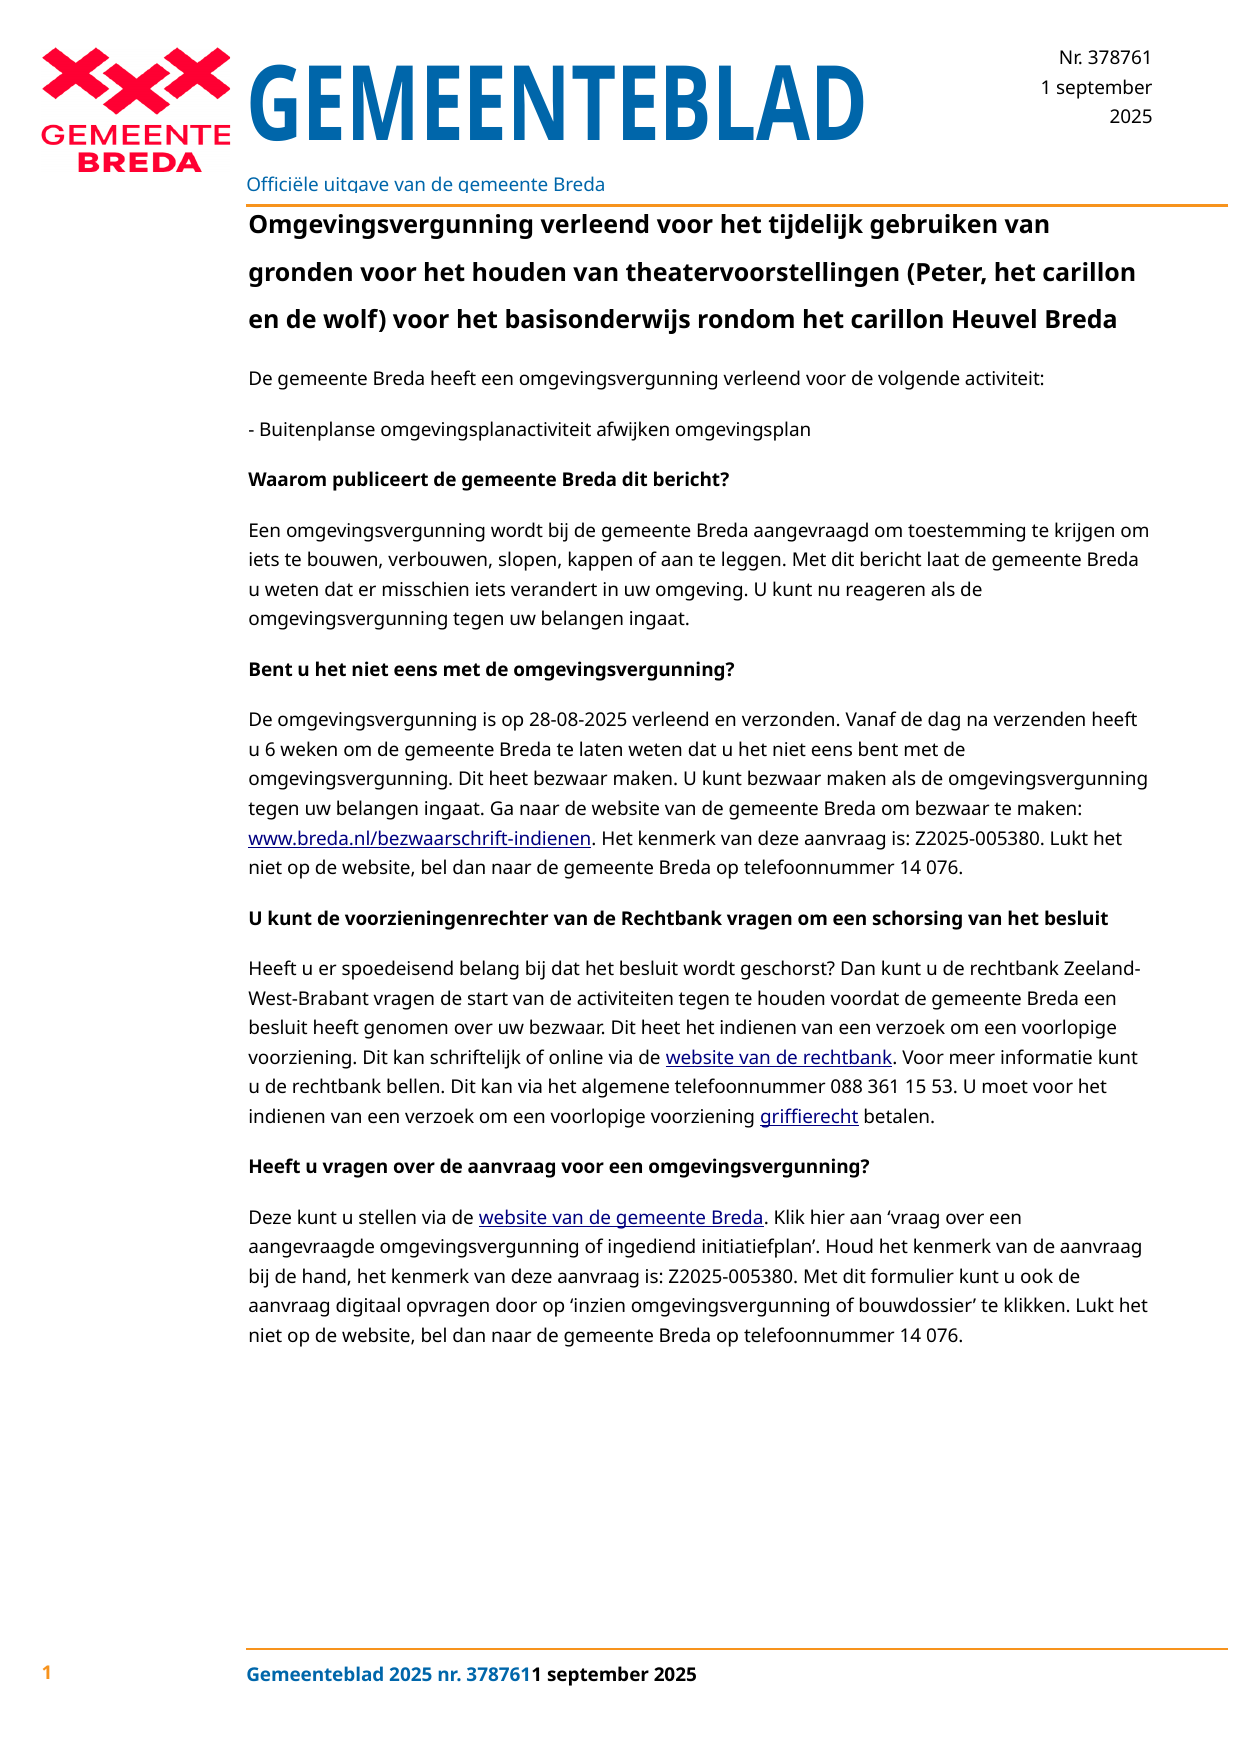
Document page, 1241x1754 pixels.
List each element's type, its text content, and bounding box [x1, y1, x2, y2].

text Heeft u er spoedeisend belang bij dat het besluit wordt geschorst? Dan kunt u de rechtbank Zeeland-West-Brabant vragen de start van de activiteiten tegen te houden voordat de gemeente Breda een besluit heeft genomen over uw bezwaar. Dit heet het indienen van een verzoek om een voorlopige voorziening. Dit kan schriftelijk of online via de website van de rechtbank. Voor meer informatie kunt u de rechtbank bellen. Dit kan via het algemene telefoonnummer 088 361 15 53. U moet voor het indienen van een verzoek om een voorlopige voorziening griffierecht betalen. [248, 955, 1152, 1129]
text De omgevingsvergunning is op 28-08-2025 verleend en verzonden. Vanaf de dag na verzenden heeft u 6 weken om de gemeente Breda te laten weten dat u het niet eens bent met de omgevingsvergunning. Dit heet bezwaar maken. U kunt bezwaar maken als de omgevingsvergunning tegen uw belangen ingaat. Ga naar de website van de gemeente Breda om bezwaar te maken: www.breda.nl/bezwaarschrift-indienen. Het kenmerk van deze aanvraag is: Z2025-005380. Lukt het niet op de website, bel dan naar de gemeente Breda op telefoonnummer 14 076. [248, 706, 1152, 880]
text Omgevingsvergunning verleend voor het tijdelijk gebruiken van gronden voor het houden van theatervoorstellingen (Peter, het carillon en de wolf) voor het basisonderwijs rondom het carillon Heuvel Breda [248, 207, 1152, 336]
picture [41, 47, 231, 172]
text U kunt de voorzieningenrechter van de Rechtbank vragen om een schorsing van het besluit [248, 905, 1152, 930]
text Heeft u vragen over de aanvraag voor een omgevingsvergunning? [248, 1153, 1152, 1179]
text - Buitenplanse omgevingsplanactiviteit afwijken omgevingsplan [248, 416, 1152, 442]
text Deze kunt u stellen via de website van de gemeente Breda. Klik hier aan ‘vraag over een aangevraagde omgevingsvergunning of ingediend initiatiefplan’. Houd het kenmerk van de aanvraag bij de hand, het kenmerk van deze aanvraag is: Z2025-005380. Met dit formulier kunt u ook de aanvraag digitaal opvragen door op ‘inzien omgevingsvergunning of bouwdossier’ te klikken. Lukt het niet op de website, bel dan naar de gemeente Breda op telefoonnummer 14 076. [248, 1204, 1152, 1348]
text Een omgevingsvergunning wordt bij de gemeente Breda aangevraagd om toestemming te krijgen om iets te bouwen, verbouwen, slopen, kappen of aan te leggen. Met dit bericht laat de gemeente Breda u weten dat er misschien iets verandert in uw omgeving. U kunt nu reageren als de omgevingsvergunning tegen uw belangen ingaat. [248, 517, 1152, 631]
text Bent u het niet eens met de omgevingsvergunning? [248, 656, 1152, 682]
text Waarom publiceert de gemeente Breda dit bericht? [248, 466, 1152, 492]
text De gemeente Breda heeft een omgevingsvergunning verleend voor de volgende activiteit: [248, 366, 1152, 391]
